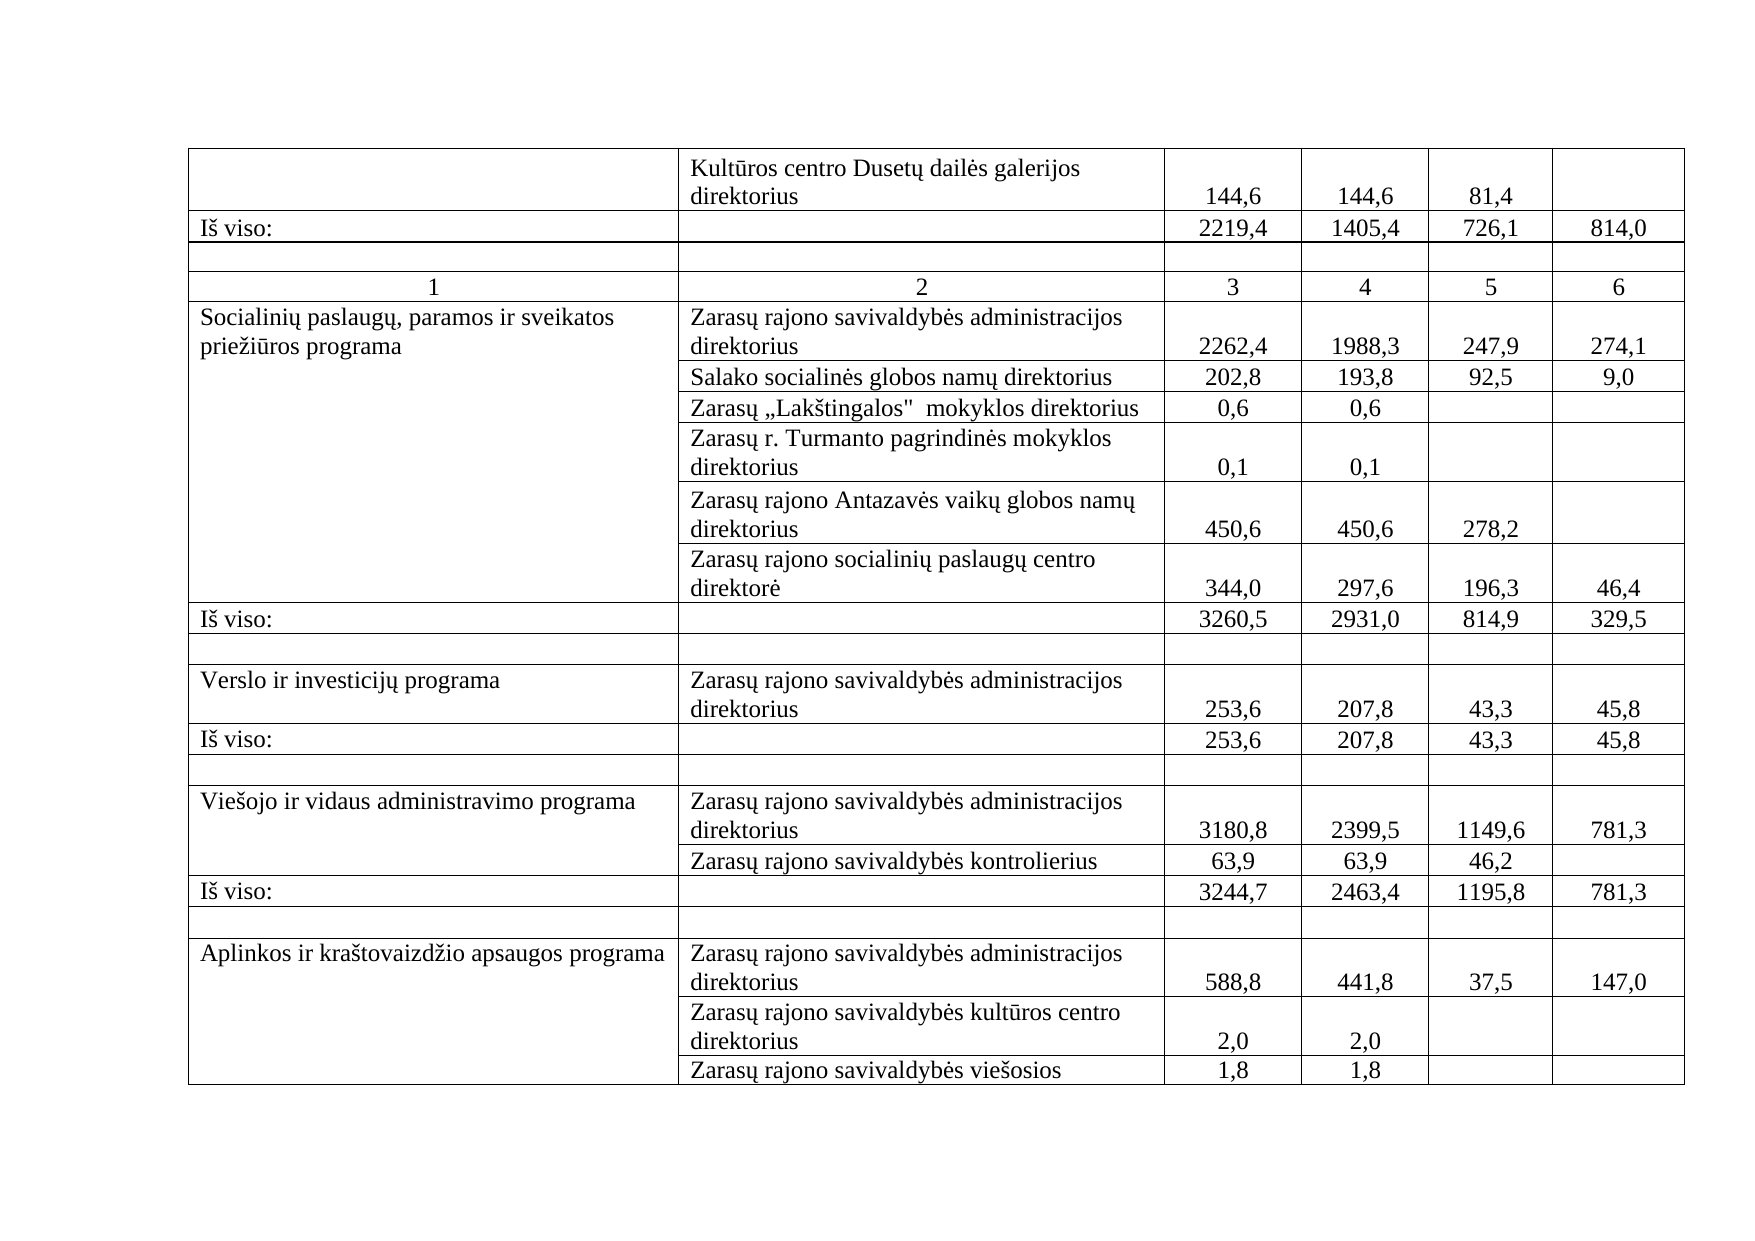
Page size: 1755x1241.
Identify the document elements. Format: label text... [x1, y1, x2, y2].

table_cell 45,8 [1553, 724, 1684, 754]
table_cell 144,6 [1302, 149, 1428, 210]
table_cell [1302, 907, 1428, 937]
table_cell [679, 907, 1164, 937]
table_cell 1,8 [1165, 1056, 1301, 1084]
table_cell 1195,8 [1429, 876, 1552, 906]
table_cell 1988,3 [1302, 302, 1428, 359]
table_cell 297,6 [1302, 544, 1428, 602]
table_cell Zarasų rajono savivaldybės kultūros centro direktorius [679, 997, 1164, 1054]
table_cell 329,5 [1553, 603, 1684, 633]
table_cell [1553, 997, 1684, 1054]
table_cell [1302, 243, 1428, 271]
table_cell [679, 724, 1164, 754]
table_cell [1553, 634, 1684, 664]
table_cell Salako socialinės globos namų direktorius [679, 361, 1164, 391]
table_cell 344,0 [1165, 544, 1301, 602]
table_cell 781,3 [1553, 876, 1684, 906]
table_cell 63,9 [1302, 845, 1428, 875]
table_cell 63,9 [1165, 845, 1301, 875]
table_cell 588,8 [1165, 939, 1301, 996]
table_cell [1165, 907, 1301, 937]
table_cell Kultūros centro Dusetų dailės galerijos direktorius [679, 149, 1164, 210]
table_cell Verslo ir investicijų programa [189, 665, 678, 723]
table_cell Aplinkos ir kraštovaizdžio apsaugos programa [189, 939, 678, 1084]
table_cell 1405,4 [1302, 211, 1428, 241]
table_cell [679, 755, 1164, 785]
table_cell Zarasų rajono savivaldybės kontrolierius [679, 845, 1164, 875]
table_cell Iš viso: [189, 876, 678, 906]
table_cell 253,6 [1165, 665, 1301, 723]
table_cell [1429, 634, 1552, 664]
table_cell 3260,5 [1165, 603, 1301, 633]
table_cell 247,9 [1429, 302, 1552, 359]
table_cell 441,8 [1302, 939, 1428, 996]
table_cell 207,8 [1302, 724, 1428, 754]
table_cell Zarasų r. Turmanto pagrindinės mokyklos direktorius [679, 423, 1164, 481]
table_cell 1 [189, 272, 678, 301]
table_cell 3244,7 [1165, 876, 1301, 906]
table_cell [189, 634, 678, 664]
table_cell 43,3 [1429, 724, 1552, 754]
table_cell [1165, 634, 1301, 664]
table_cell Socialinių paslaugų, paramos ir sveikatos priežiūros programa [189, 302, 678, 602]
table_cell Iš viso: [189, 603, 678, 633]
table_cell [1429, 423, 1552, 481]
table_cell 1149,6 [1429, 786, 1552, 844]
table_cell Zarasų „Lakštingalos" mokyklos direktorius [679, 392, 1164, 422]
table_cell Zarasų rajono savivaldybės administracijos direktorius [679, 302, 1164, 359]
table_cell [679, 634, 1164, 664]
table_cell 2 [679, 272, 1164, 301]
table_cell Zarasų rajono socialinių paslaugų centro direktorė [679, 544, 1164, 602]
table_cell 5 [1429, 272, 1552, 301]
table_cell 2463,4 [1302, 876, 1428, 906]
table_cell 81,4 [1429, 149, 1552, 210]
table_cell Zarasų rajono savivaldybės viešosios [679, 1056, 1164, 1084]
table_cell 46,4 [1553, 544, 1684, 602]
table_cell Viešojo ir vidaus administravimo programa [189, 786, 678, 875]
table_cell [1429, 1056, 1552, 1084]
table_cell 202,8 [1165, 361, 1301, 391]
table_cell [1553, 482, 1684, 543]
table_cell 92,5 [1429, 361, 1552, 391]
table_cell [1429, 392, 1552, 422]
table_cell Zarasų rajono savivaldybės administracijos direktorius [679, 939, 1164, 996]
table_cell 814,0 [1553, 211, 1684, 241]
table_cell [1302, 755, 1428, 785]
table_cell 0,6 [1302, 392, 1428, 422]
table_cell 144,6 [1165, 149, 1301, 210]
table_cell Iš viso: [189, 211, 678, 241]
table_cell [189, 907, 678, 937]
table_cell [1429, 907, 1552, 937]
table_cell [679, 603, 1164, 633]
table_cell 9,0 [1553, 361, 1684, 391]
table_cell 781,3 [1553, 786, 1684, 844]
table_cell 814,9 [1429, 603, 1552, 633]
table_cell [1429, 243, 1552, 271]
table_cell 37,5 [1429, 939, 1552, 996]
table_cell 193,8 [1302, 361, 1428, 391]
table_cell [1553, 149, 1684, 210]
table_cell [1553, 392, 1684, 422]
table_cell 2,0 [1165, 997, 1301, 1054]
table_cell 46,2 [1429, 845, 1552, 875]
table_cell [679, 876, 1164, 906]
table_cell 147,0 [1553, 939, 1684, 996]
table_cell 2399,5 [1302, 786, 1428, 844]
table_cell Zarasų rajono Antazavės vaikų globos namų direktorius [679, 482, 1164, 543]
table_cell [1553, 755, 1684, 785]
table_cell 0,6 [1165, 392, 1301, 422]
table_cell 2931,0 [1302, 603, 1428, 633]
table_cell [679, 211, 1164, 241]
table_cell 2262,4 [1165, 302, 1301, 359]
table_cell 450,6 [1302, 482, 1428, 543]
table_cell 3 [1165, 272, 1301, 301]
table_cell [1553, 1056, 1684, 1084]
table_cell 6 [1553, 272, 1684, 301]
table_cell 278,2 [1429, 482, 1552, 543]
table_cell 43,3 [1429, 665, 1552, 723]
table_cell 450,6 [1165, 482, 1301, 543]
table_cell 45,8 [1553, 665, 1684, 723]
table_cell [1302, 634, 1428, 664]
table_cell [1553, 845, 1684, 875]
table_cell [189, 243, 678, 271]
table_cell 274,1 [1553, 302, 1684, 359]
table_cell 3180,8 [1165, 786, 1301, 844]
table_cell 4 [1302, 272, 1428, 301]
table_cell [1429, 997, 1552, 1054]
table_cell [1553, 907, 1684, 937]
table_cell 253,6 [1165, 724, 1301, 754]
table_cell 207,8 [1302, 665, 1428, 723]
table_cell [1553, 243, 1684, 271]
table_cell [1429, 755, 1552, 785]
table_cell 2,0 [1302, 997, 1428, 1054]
table_cell 0,1 [1302, 423, 1428, 481]
table_cell 196,3 [1429, 544, 1552, 602]
table_cell [1165, 755, 1301, 785]
table_cell Iš viso: [189, 724, 678, 754]
table_cell [679, 243, 1164, 271]
table_cell Zarasų rajono savivaldybės administracijos direktorius [679, 786, 1164, 844]
table_cell [189, 149, 678, 210]
table_cell 0,1 [1165, 423, 1301, 481]
table_cell [1165, 243, 1301, 271]
table_cell Zarasų rajono savivaldybės administracijos direktorius [679, 665, 1164, 723]
table_cell 2219,4 [1165, 211, 1301, 241]
table_cell 1,8 [1302, 1056, 1428, 1084]
table_cell [189, 755, 678, 785]
table_cell 726,1 [1429, 211, 1552, 241]
table_cell [1553, 423, 1684, 481]
